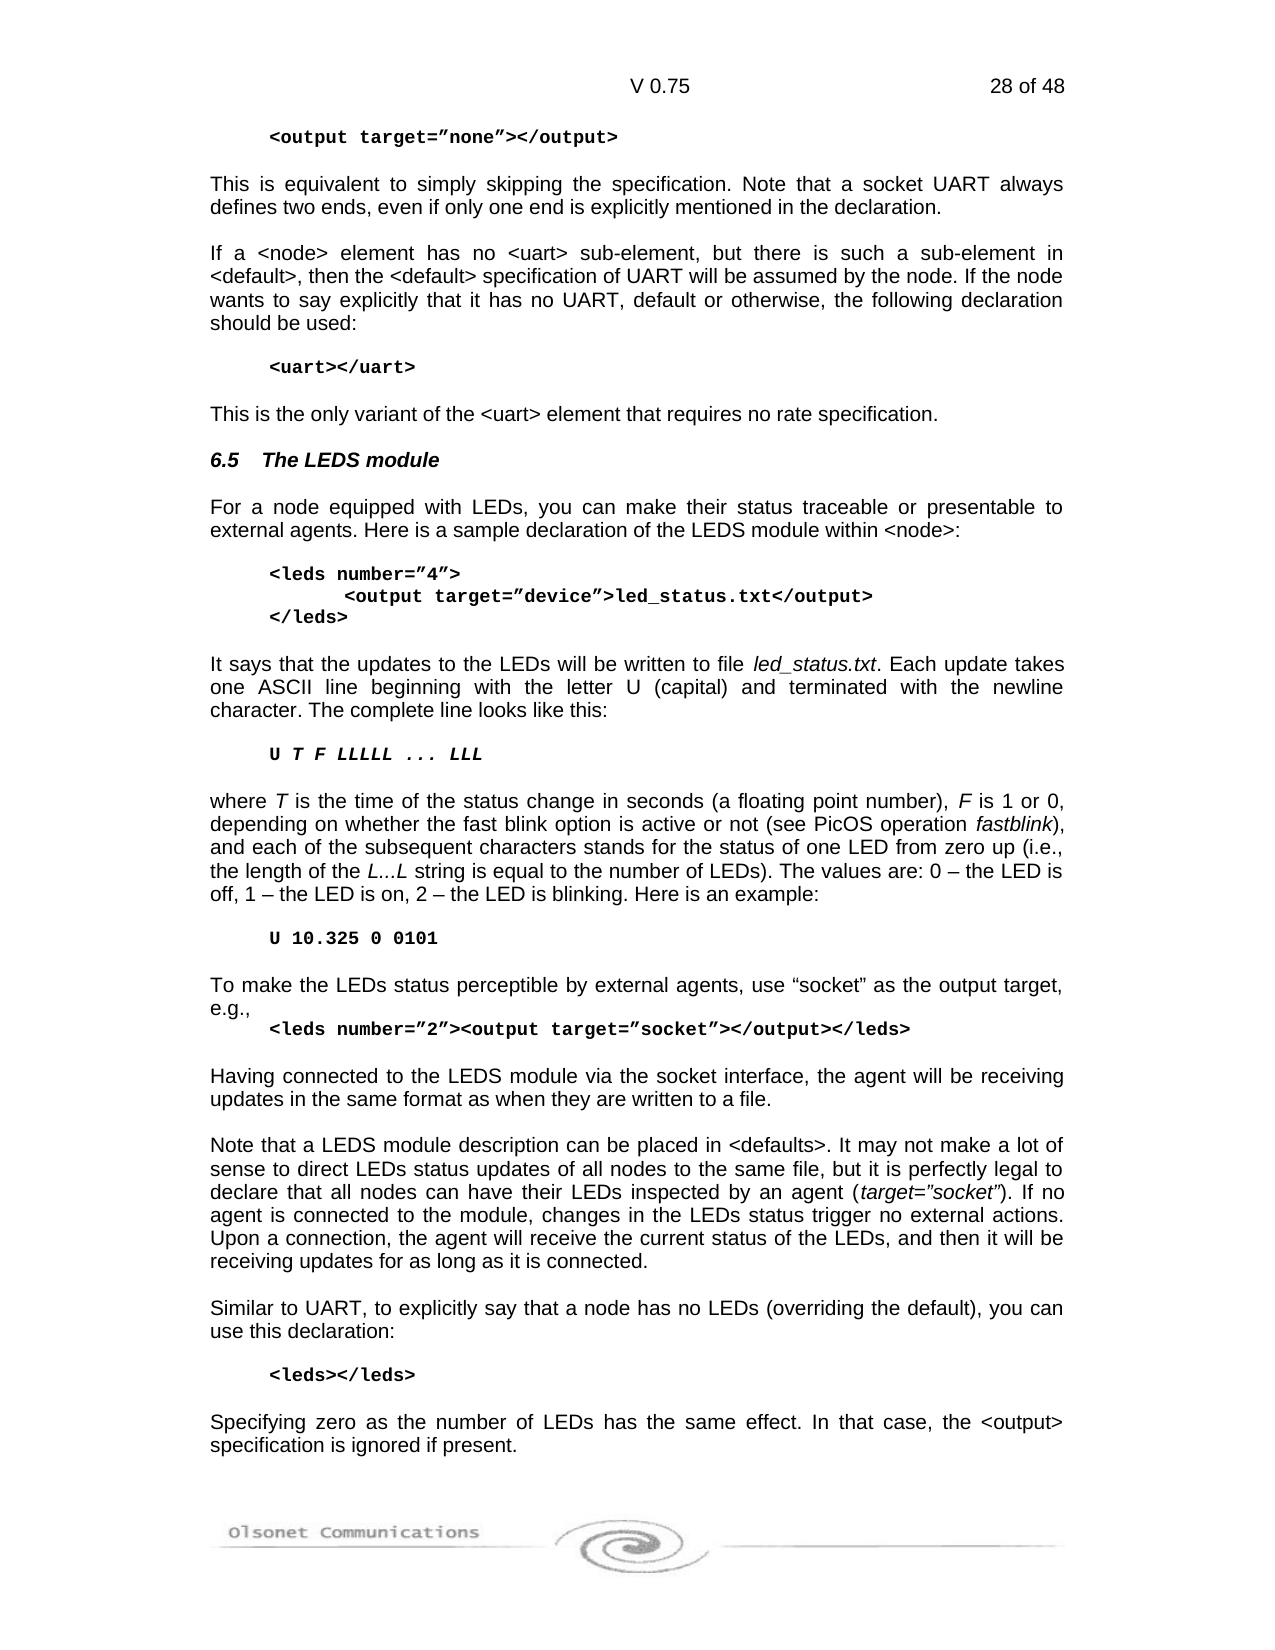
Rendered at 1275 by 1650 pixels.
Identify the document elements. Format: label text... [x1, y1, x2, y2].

text <output target=”none”></output> [269, 128, 1065, 149]
subtitle The LEDS module [210, 449, 1065, 472]
text This is the only variant of the <uart> element that requires no rate specification. [210, 402, 1065, 426]
text Specifying zero as the number of LEDs has the same effect. In that case, the <output> specification is ignored if present. [210, 1411, 1065, 1457]
text To make the LEDs status perceptible by external agents, use “socket” as the output target, e.g., [210, 973, 1065, 1020]
text U T F LLLLL ... LLL [269, 745, 1065, 766]
text <output target=”device”>led_status.txt</output> [269, 586, 1065, 608]
text Note that a LEDS module description can be placed in <defaults>. It may not make a lot of sense to direct LEDs status updates of all nodes to the same file, but it is perfectly legal to declare that all nodes can have their LEDs inspected by an agent (target=”socket”). If no agent is connected to the module, changes in the LEDs status trigger no external actions. Upon a connection, the agent will receive the current status of the LEDs, and then it will be receiving updates for as long as it is connected. [210, 1134, 1065, 1273]
text Similar to UART, to explicitly say that a node has no LEDs (overriding the default), you can use this declaration: [210, 1297, 1065, 1343]
text <leds></leds> [269, 1366, 1065, 1387]
text It says that the updates to the LEDs will be written to file led_status.txt. Each update takes one ASCII line beginning with the letter U (capital) and terminated with the newline character. The complete line looks like this: [210, 652, 1065, 722]
text </leds> [269, 608, 1065, 629]
text <uart></uart> [269, 358, 1065, 379]
picture [210, 1504, 1065, 1596]
text Having connected to the LEDS module via the socket interface, the agent will be receiving updates in the same format as when they are written to a file. [210, 1064, 1065, 1111]
text If a <node> element has no <uart> sub-element, but there is such a sub-element in <default>, then the <default> specification of UART will be assumed by the node. If the node wants to say explicitly that it has no UART, default or otherwise, the following declaration should be used: [210, 242, 1065, 335]
text This is equivalent to simply skipping the specification. Note that a socket UART always defines two ends, even if only one end is explicitly mentioned in the declaration. [210, 172, 1065, 219]
text U 10.325 0 0101 [269, 929, 1065, 950]
text <leds number=”2”><output target=”socket”></output></leds> [269, 1020, 1065, 1041]
text <leds number=”4”> [269, 565, 1065, 586]
text where T is the time of the status change in seconds (a floating point number), F is 1 or 0, depending on whether the fast blink option is active or not (see PicOS operation fastblink), and each of the subsequent characters stands for the status of one LED from zero up (i.e., the length of the L...L string is equal to the number of LEDs). The values are: 0 – the LED is off, 1 – the LED is on, 2 – the LED is blinking. Here is an example: [210, 789, 1065, 906]
text For a node equipped with LEDs, you can make their status traceable or presentable to external agents. Here is a sample declaration of the LEDS module within <node>: [210, 495, 1065, 542]
